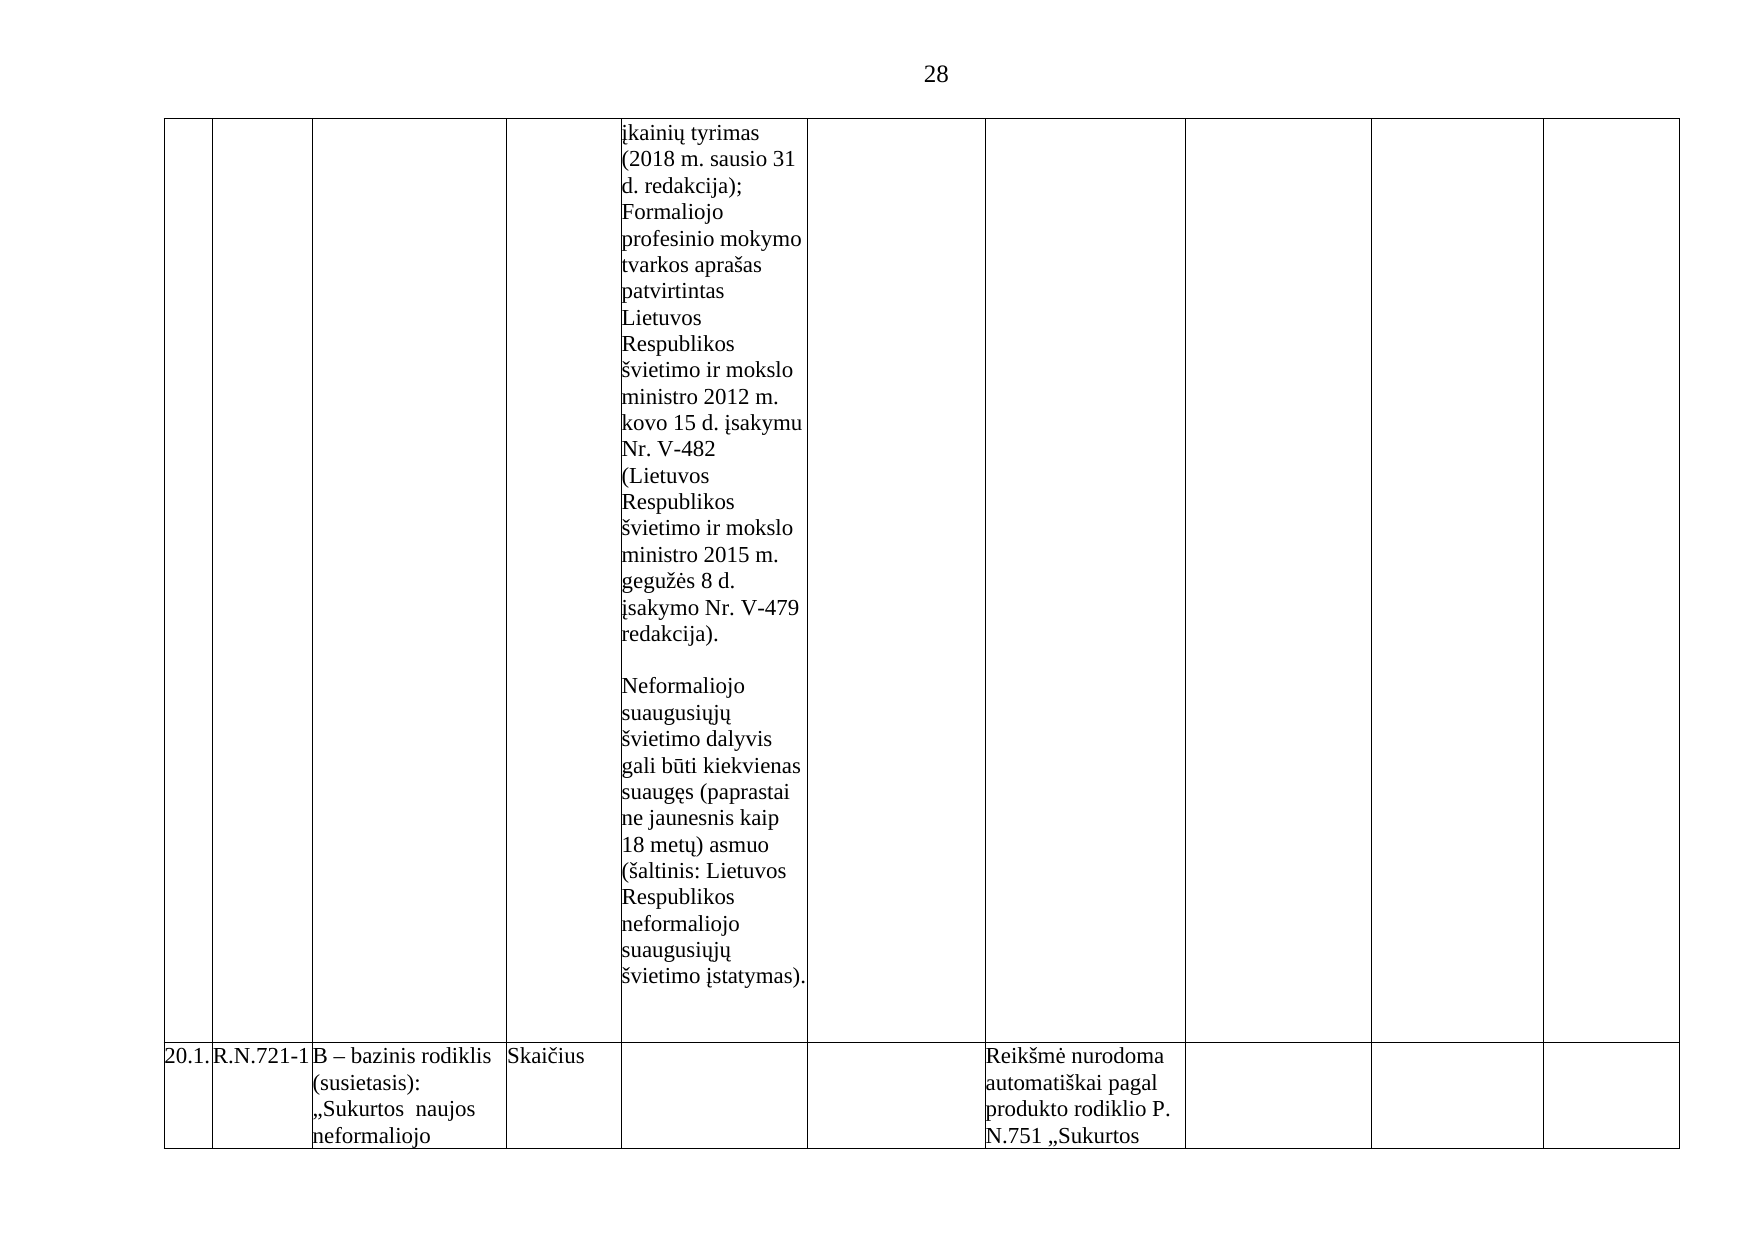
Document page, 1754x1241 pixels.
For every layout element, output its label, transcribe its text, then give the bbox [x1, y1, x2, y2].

table_cell [1544, 119, 1679, 1042]
table_cell [213, 119, 312, 1042]
table_cell [622, 1043, 807, 1148]
table_cell [1372, 119, 1543, 1042]
table_cell [808, 1043, 985, 1148]
table_cell Reikšmė nurodoma automatiškai pagal produkto rodiklio P. N.751 „Sukurtos [986, 1043, 1185, 1148]
table_cell [507, 119, 621, 1042]
table_cell [165, 119, 212, 1042]
table_cell [808, 119, 985, 1042]
table_cell [313, 119, 506, 1042]
table_cell [1372, 1043, 1543, 1148]
table_cell [1186, 119, 1371, 1042]
table_cell B – bazinis rodiklis (susietasis): „Sukurtos naujos neformaliojo [313, 1043, 506, 1148]
table_cell [1186, 1043, 1371, 1148]
table_cell Skaičius [507, 1043, 621, 1148]
table_cell R.N.721-1 [213, 1043, 312, 1148]
table_cell įkainių tyrimas (2018 m. sausio 31 d. redakcija); Formaliojo profesinio mokymo tvarkos aprašas patvirtintas Lietuvos Respublikos švietimo ir mokslo ministro 2012 m. kovo 15 d. įsakymu Nr. V-482 (Lietuvos Respublikos švietimo ir mokslo ministro 2015 m. gegužės 8 d. įsakymo Nr. V-479 redakcija). Neformaliojo suaugusiųjų švietimo dalyvis gali būti kiekvienas suaugęs (paprastai ne jaunesnis kaip 18 metų) asmuo (šaltinis: Lietuvos Respublikos neformaliojo suaugusiųjų švietimo įstatymas). [622, 119, 807, 1042]
table_cell 20.1. [165, 1043, 212, 1148]
table_cell [986, 119, 1185, 1042]
table_cell [1544, 1043, 1679, 1148]
